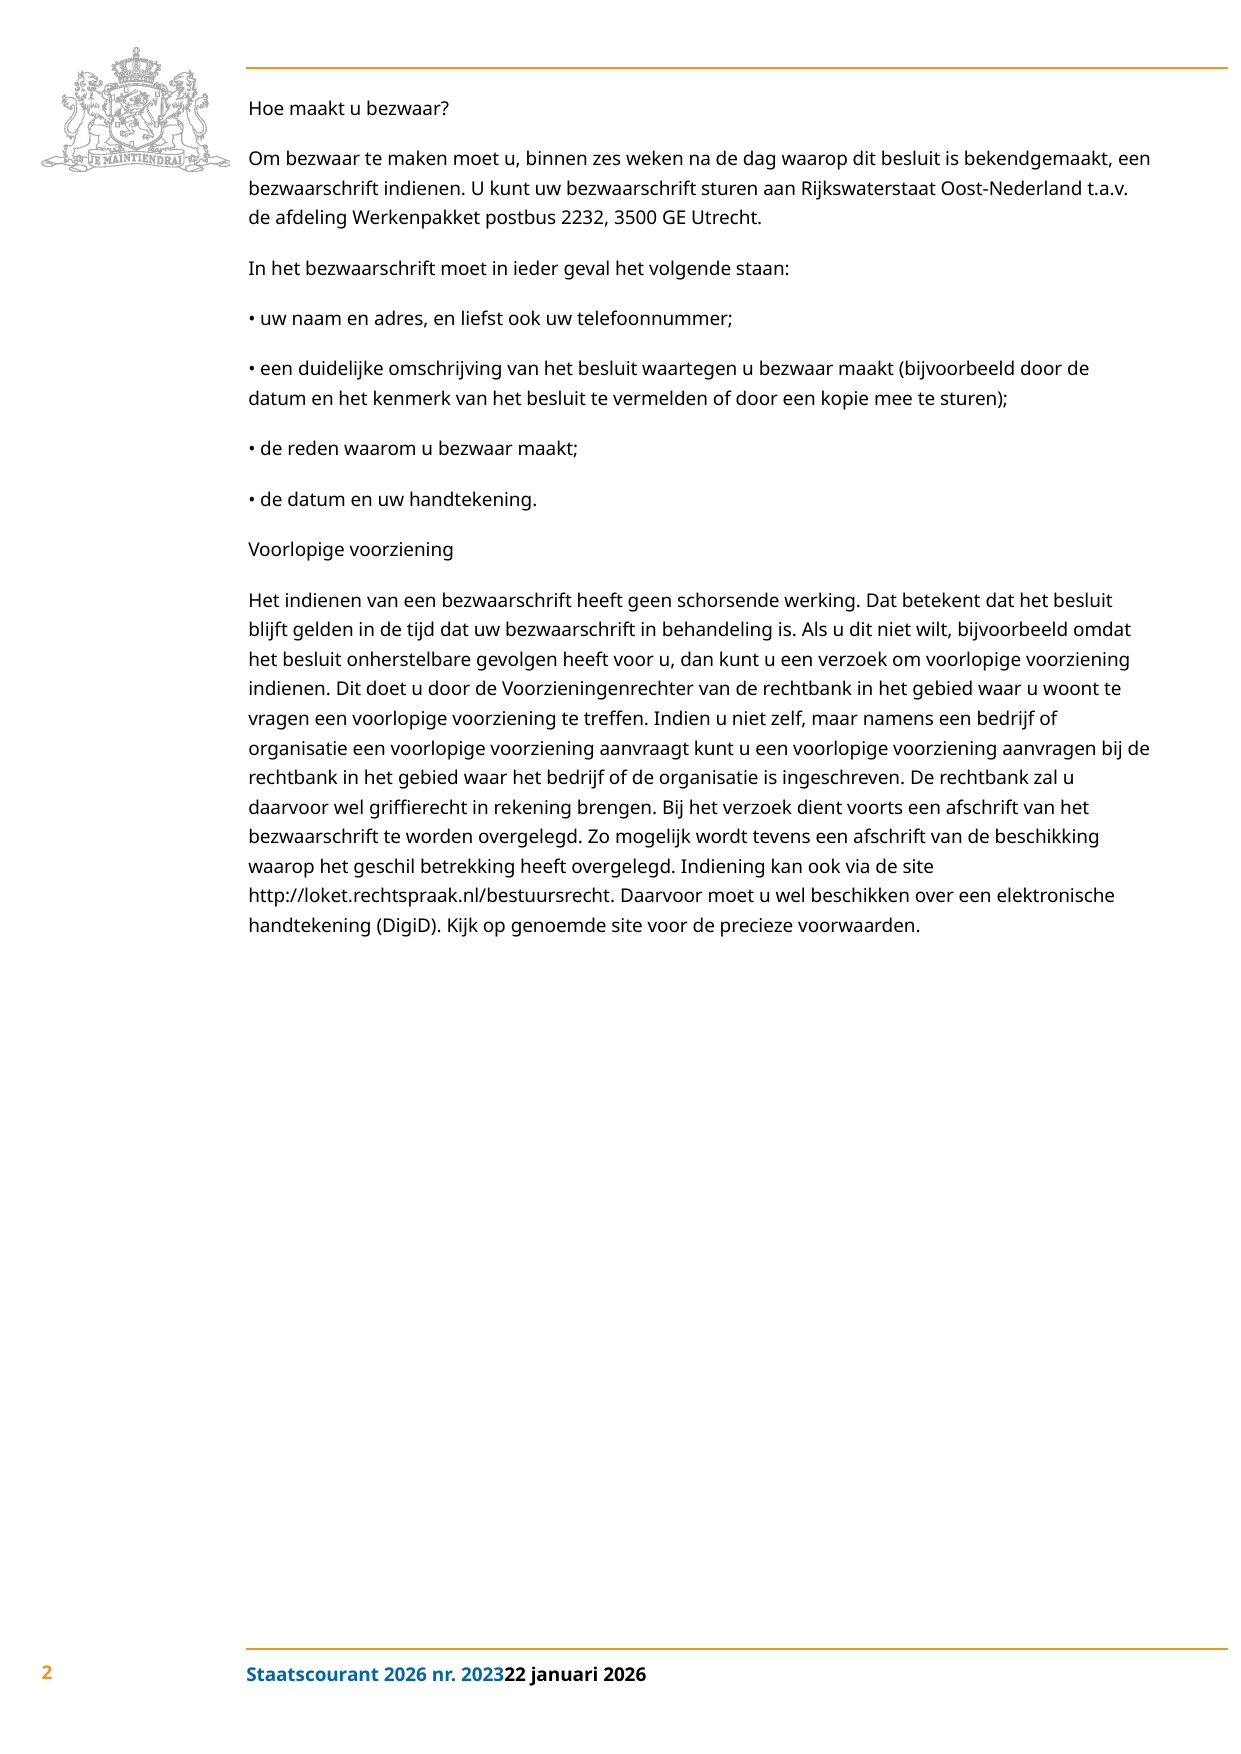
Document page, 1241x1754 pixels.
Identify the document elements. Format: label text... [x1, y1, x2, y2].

text • uw naam en adres, en liefst ook uw telefoonnummer; [248, 305, 1152, 331]
text Om bezwaar te maken moet u, binnen zes weken na de dag waarop dit besluit is bekendgemaakt, een bezwaarschrift indienen. U kunt uw bezwaarschrift sturen aan Rijkswaterstaat Oost-Nederland t.a.v. de afdeling Werkenpakket postbus 2232, 3500 GE Utrecht. [248, 145, 1152, 230]
text Hoe maakt u bezwaar? [248, 95, 1152, 121]
text • de datum en uw handtekening. [248, 486, 1152, 512]
text Het indienen van een bezwaarschrift heeft geen schorsende werking. Dat betekent dat het besluit blijft gelden in de tijd dat uw bezwaarschrift in behandeling is. Als u dit niet wilt, bijvoorbeeld omdat het besluit onherstelbare gevolgen heeft voor u, dan kunt u een verzoek om voorlopige voorziening indienen. Dit doet u door de Voorzieningenrechter van de rechtbank in het gebied waar u woont te vragen een voorlopige voorziening te treffen. Indien u niet zelf, maar namens een bedrijf of organisatie een voorlopige voorziening aanvraagt kunt u een voorlopige voorziening aanvragen bij de rechtbank in het gebied waar het bedrijf of de organisatie is ingeschreven. De rechtbank zal u daarvoor wel griffierecht in rekening brengen. Bij het verzoek dient voorts een afschrift van het bezwaarschrift te worden overgelegd. Zo mogelijk wordt tevens een afschrift van de beschikking waarop het geschil betrekking heeft overgelegd. Indiening kan ook via de site http://loket.rechtspraak.nl/bestuursrecht. Daarvoor moet u wel beschikken over een elektronische handtekening (DigiD). Kijk op genoemde site voor de precieze voorwaarden. [248, 587, 1152, 938]
text • een duidelijke omschrijving van het besluit waartegen u bezwaar maakt (bijvoorbeeld door de datum en het kenmerk van het besluit te vermelden of door een kopie mee te sturen); [248, 356, 1152, 411]
text Voorlopige voorziening [248, 536, 1152, 562]
picture [41, 47, 231, 172]
text In het bezwaarschrift moet in ieder geval het volgende staan: [248, 255, 1152, 281]
text • de reden waarom u bezwaar maakt; [248, 436, 1152, 461]
